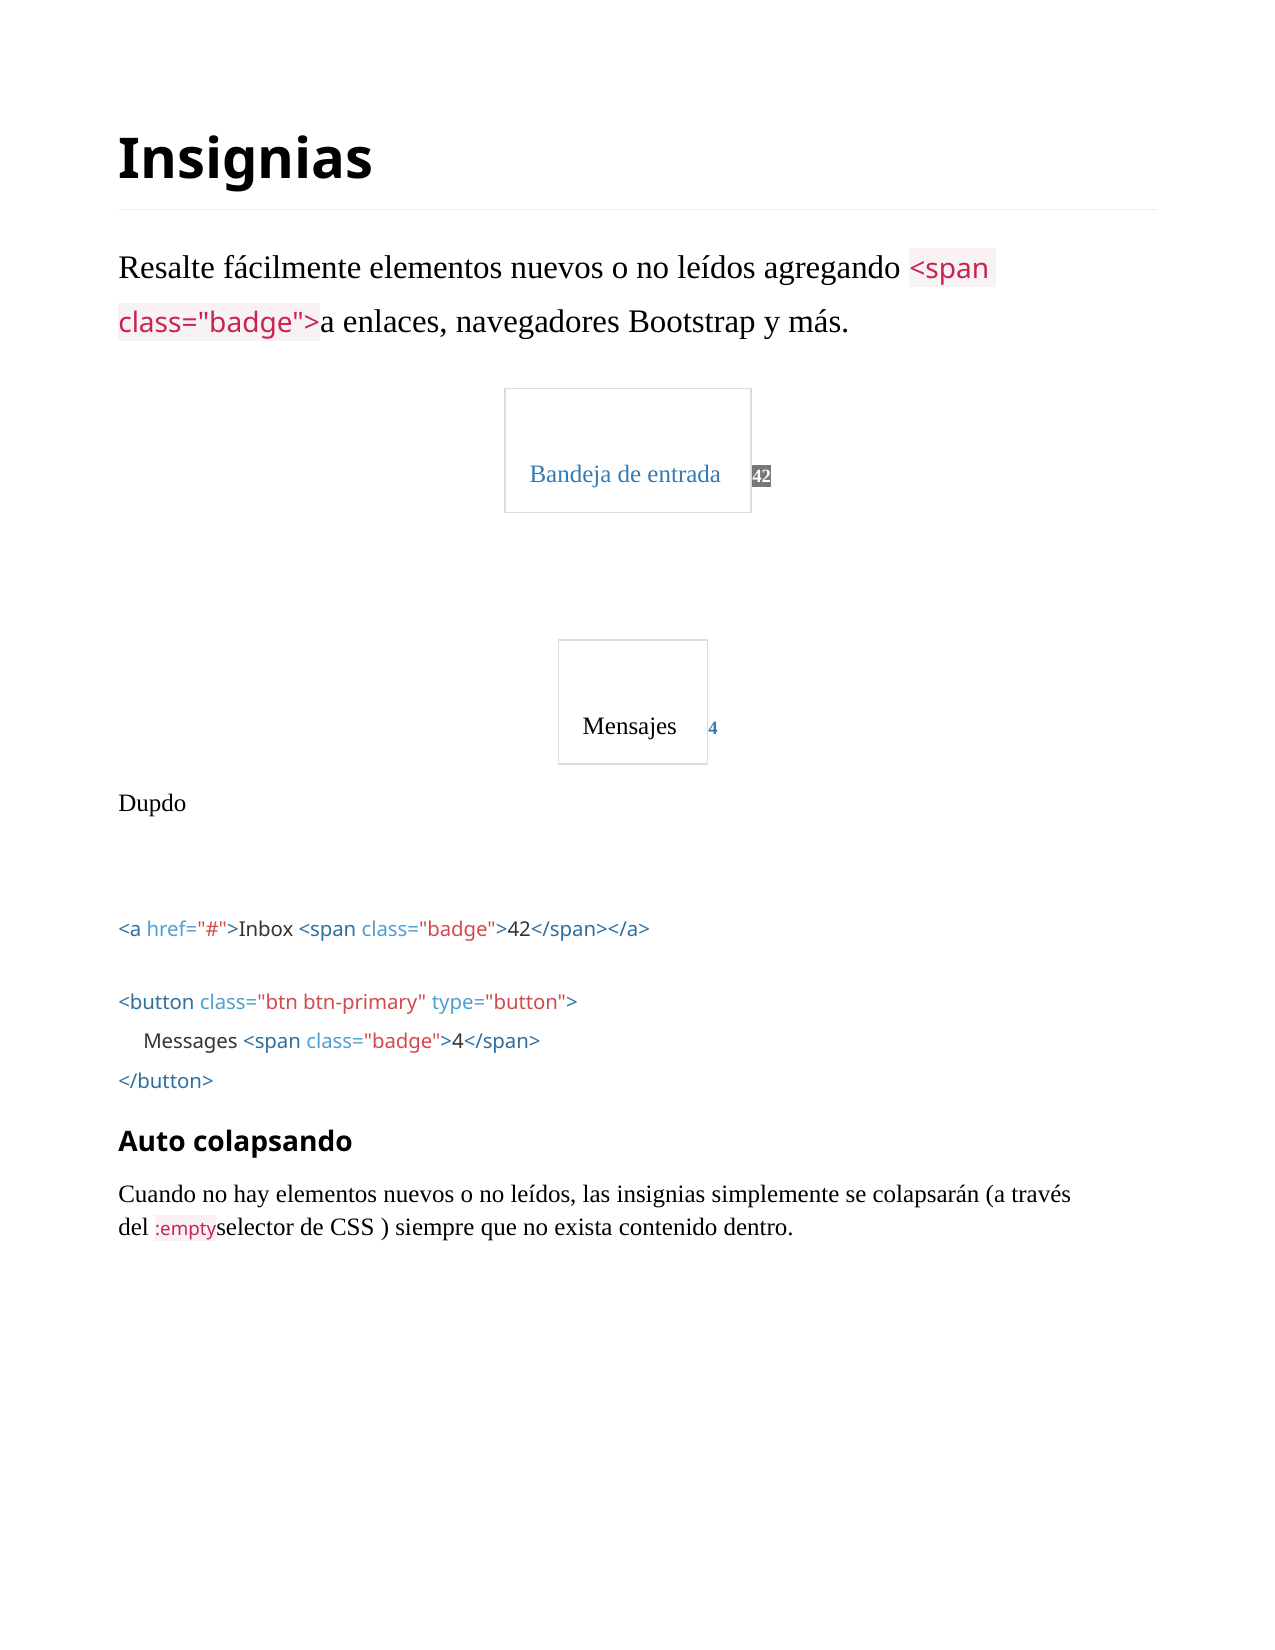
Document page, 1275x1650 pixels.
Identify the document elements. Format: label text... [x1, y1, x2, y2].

text <a href="#">Inbox <span class="badge">42</span></a> [118, 915, 1157, 942]
text Bandeja de entrada 42 Mensajes 4 [118, 388, 1157, 764]
subtitle Auto colapsando [118, 1121, 1157, 1160]
text Dupdo [118, 788, 1157, 817]
text </button> [118, 1066, 1157, 1094]
text Resalte fácilmente elementos nuevos o no leídos agregando <span class="badge">a enlaces, navegadores Bootstrap y más. [118, 248, 1157, 341]
text Cuando no hay elementos nuevos o no leídos, las insignias simplemente se colapsarán (a través del :emptyselector de CSS ) siempre que no exista contenido dentro. [118, 1179, 1157, 1241]
subtitle Insignias [118, 118, 1157, 209]
text Messages <span class="badge">4</span> [118, 1027, 1157, 1055]
text <button class="btn btn-primary" type="button"> [118, 987, 1157, 1015]
